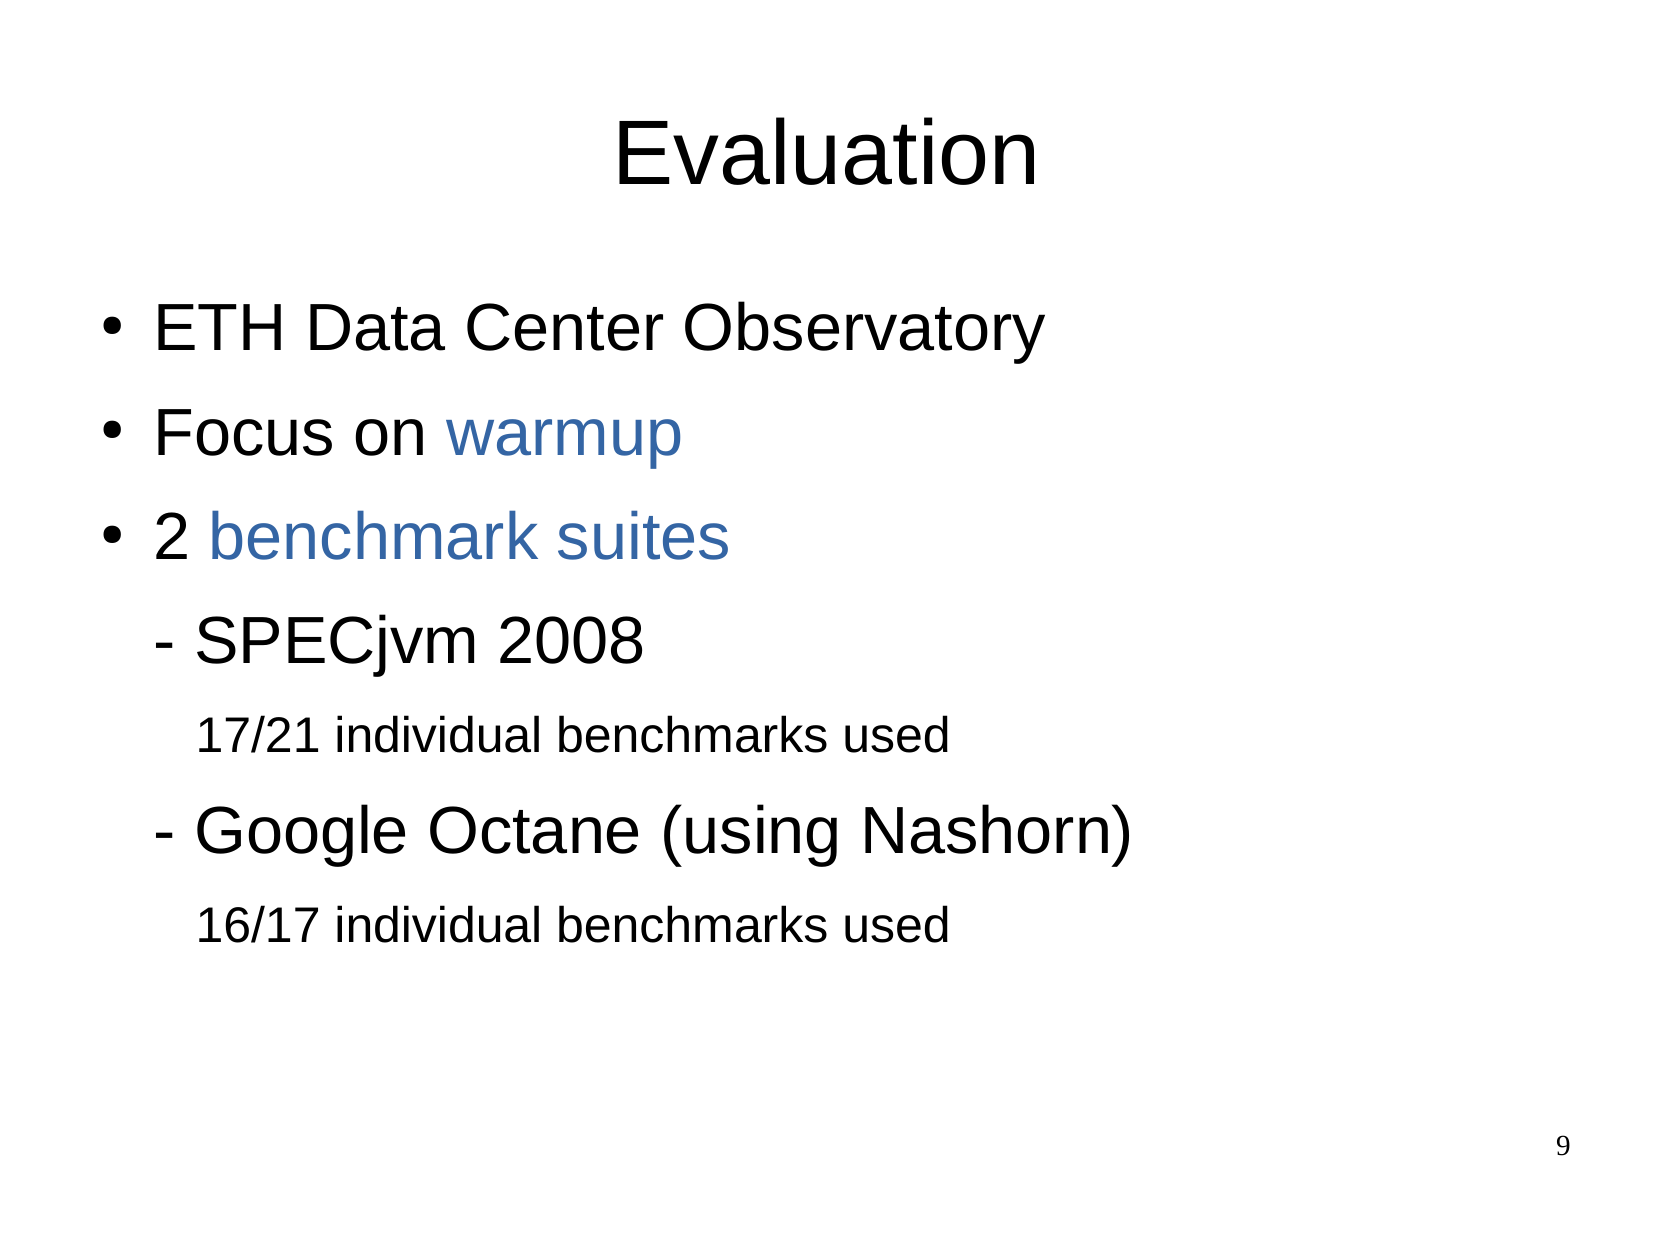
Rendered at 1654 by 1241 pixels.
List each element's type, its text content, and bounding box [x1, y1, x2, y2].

title Evaluation [82, 49, 1571, 257]
list ETH Data Center Observatory Focus on warmup 2 benchmark suites - SPECjvm 2008 17/21 individual benchmarks used - Google Octane (using Nashorn) 16/17 individual benchmarks used [82, 290, 1571, 1010]
